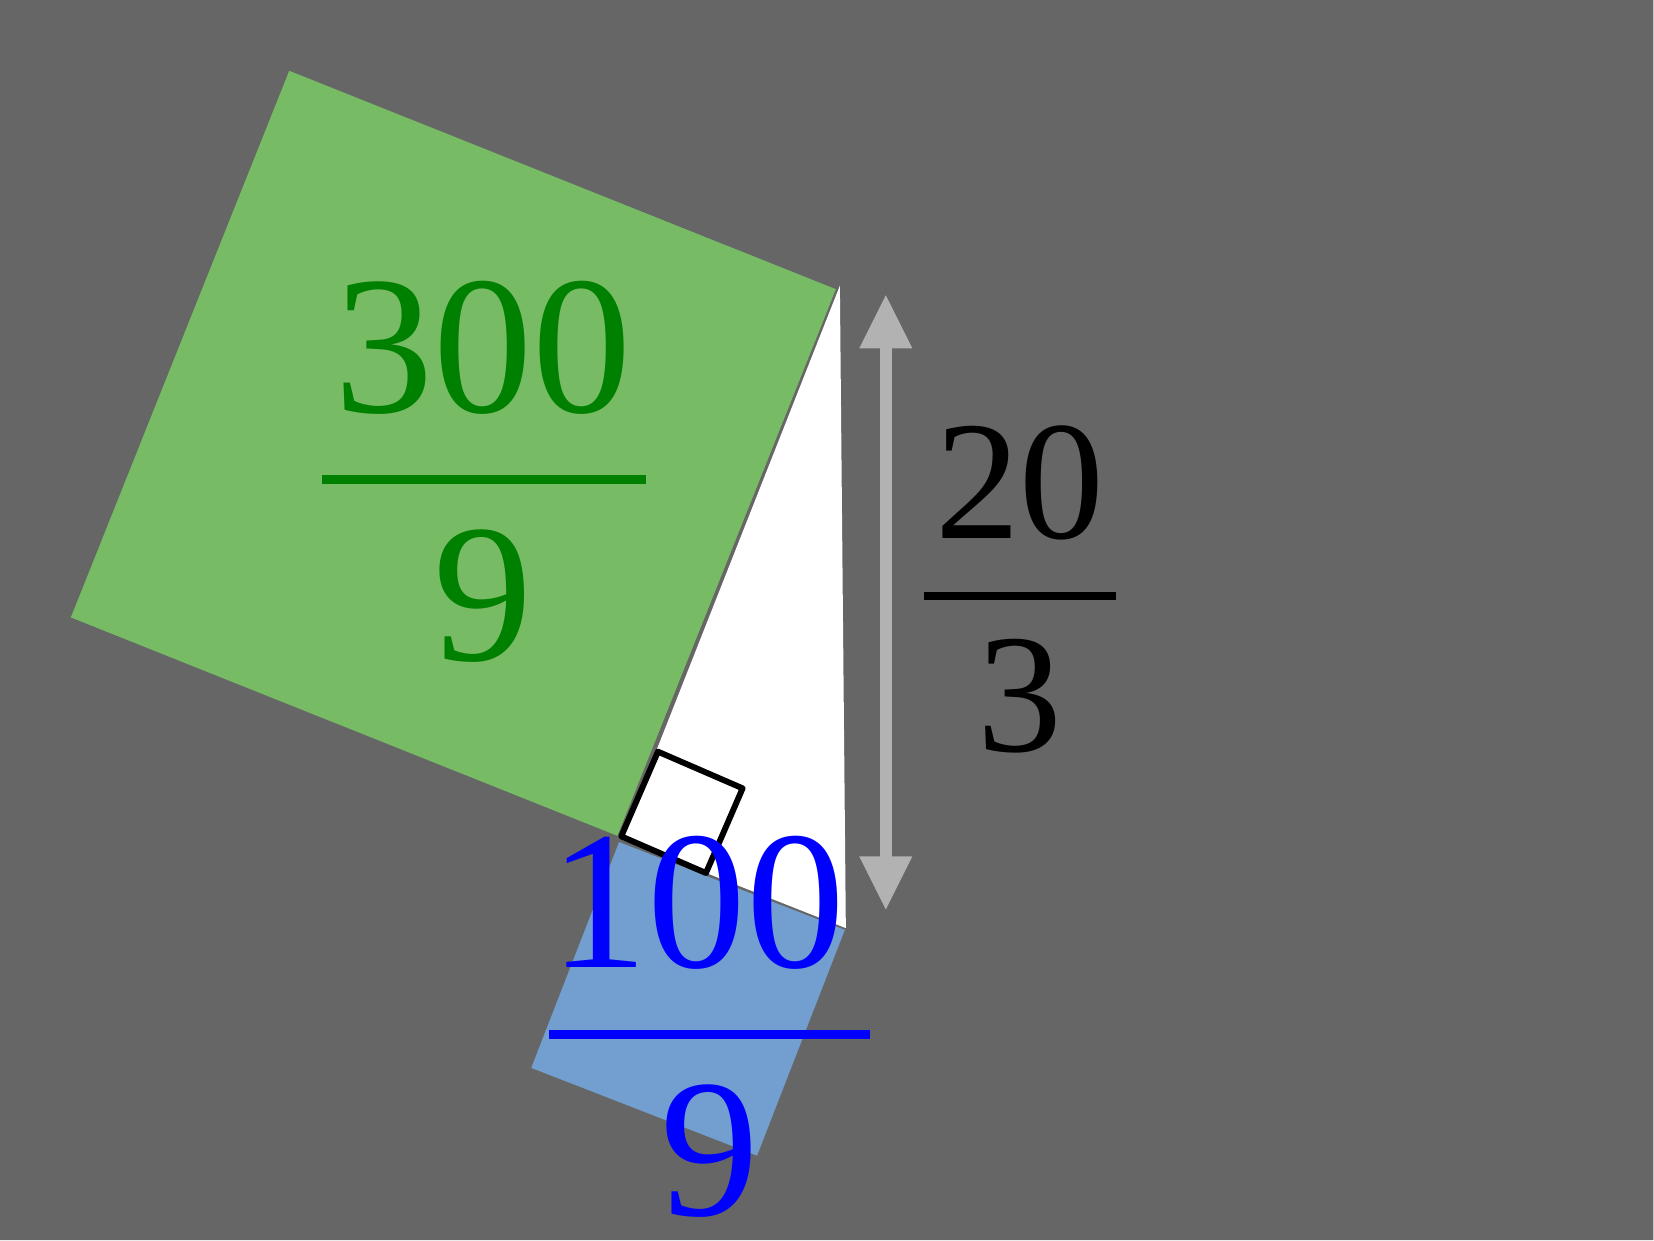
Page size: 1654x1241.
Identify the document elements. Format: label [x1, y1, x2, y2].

chart [487, 389, 1161, 1241]
text_box [0, 0, 1654, 1241]
text_box [644, 757, 738, 794]
chart [259, 239, 698, 709]
